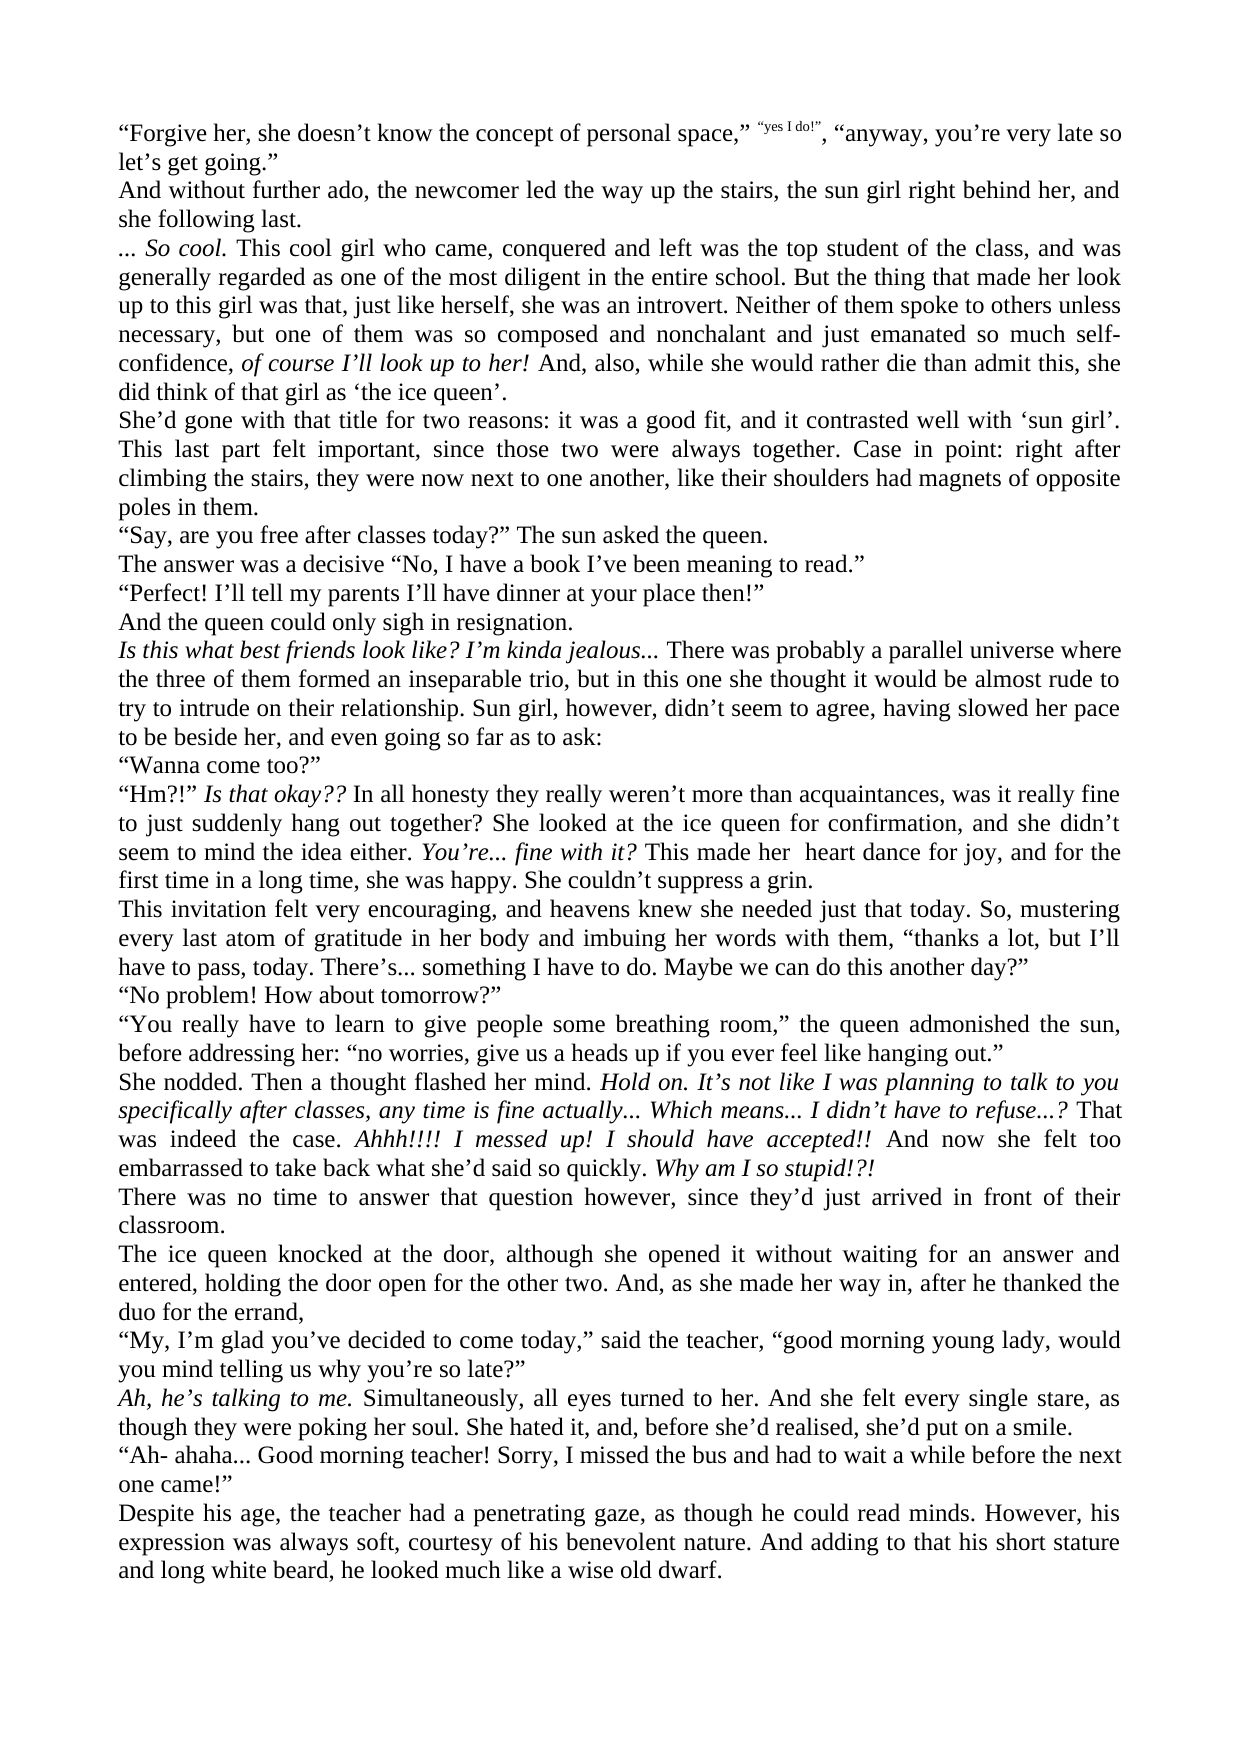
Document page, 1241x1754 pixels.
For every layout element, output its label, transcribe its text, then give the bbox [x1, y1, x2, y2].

text “Forgive her, she doesn’t know the concept of personal space,” “yes I do!”, “anyway, you’re very late so let’s get going.” [118, 118, 1122, 176]
text And the queen could only sigh in resignation. [118, 607, 1122, 636]
text Despite his age, the teacher had a penetrating gaze, as though he could read minds. However, his expression was always soft, courtesy of his benevolent nature. And adding to that his short stature and long white beard, he looked much like a wise old dwarf. [118, 1498, 1122, 1584]
text “You really have to learn to give people some breathing room,” the queen admonished the sun, before addressing her: “no worries, give us a heads up if you ever feel like hanging out.” [118, 1009, 1122, 1067]
text ... So cool. This cool girl who came, conquered and left was the top student of the class, and was generally regarded as one of the most diligent in the entire school. But the thing that made her look up to this girl was that, just like herself, she was an introvert. Neither of them spoke to others unless necessary, but one of them was so composed and nonchalant and just emanated so much self-confidence, of course I’ll look up to her! And, also, while she would rather die than admit this, she did think of that girl as ‘the ice queen’. [118, 233, 1122, 406]
text “Wanna come too?” [118, 751, 1122, 779]
text This invitation felt very encouraging, and heavens knew she needed just that today. So, mustering every last atom of gratitude in her body and imbuing her words with them, “thanks a lot, but I’ll have to pass, today. There’s... something I have to do. Maybe we can do this another day?” [118, 894, 1122, 981]
text “Say, are you free after classes today?” The sun asked the queen. [118, 521, 1122, 549]
text “No problem! How about tomorrow?” [118, 981, 1122, 1009]
text “Hm?!” Is that okay?? In all honesty they really weren’t more than acquaintances, was it really fine to just suddenly hang out together? She looked at the ice queen for confirmation, and she didn’t seem to mind the idea either. You’re... fine with it? This made her heart dance for joy, and for the first time in a long time, she was happy. She couldn’t suppress a grin. [118, 779, 1122, 894]
text The answer was a decisive “No, I have a book I’ve been meaning to read.” [118, 549, 1122, 578]
text “Perfect! I’ll tell my parents I’ll have dinner at your place then!” [118, 578, 1122, 607]
text She nodded. Then a thought flashed her mind. Hold on. It’s not like I was planning to talk to you specifically after classes, any time is fine actually... Which means... I didn’t have to refuse...? That was indeed the case. Ahhh!!!! I messed up! I should have accepted!! And now she felt too embarrassed to take back what she’d said so quickly. Why am I so stupid!?! [118, 1067, 1122, 1182]
text And without further ado, the newcomer led the way up the stairs, the sun girl right behind her, and she following last. [118, 176, 1122, 233]
text Ah, he’s talking to me. Simultaneously, all eyes turned to her. And she felt every single stare, as though they were poking her soul. She hated it, and, before she’d realised, she’d put on a smile. [118, 1383, 1122, 1441]
text “My, I’m glad you’ve decided to come today,” said the teacher, “good morning young lady, would you mind telling us why you’re so late?” [118, 1326, 1122, 1383]
text She’d gone with that title for two reasons: it was a good fit, and it contrasted well with ‘sun girl’. This last part felt important, since those two were always together. Case in point: right after climbing the stairs, they were now next to one another, like their shoulders had magnets of opposite poles in them. [118, 406, 1122, 521]
text There was no time to answer that question however, since they’d just arrived in front of their classroom. [118, 1182, 1122, 1239]
text “Ah- ahaha... Good morning teacher! Sorry, I missed the bus and had to wait a while before the next one came!” [118, 1441, 1122, 1498]
text The ice queen knocked at the door, although she opened it without waiting for an answer and entered, holding the door open for the other two. And, as she made her way in, after he thanked the duo for the errand, [118, 1239, 1122, 1326]
text Is this what best friends look like? I’m kinda jealous... There was probably a parallel universe where the three of them formed an inseparable trio, but in this one she thought it would be almost rude to try to intrude on their relationship. Sun girl, however, didn’t seem to agree, having slowed her pace to be beside her, and even going so far as to ask: [118, 636, 1122, 751]
